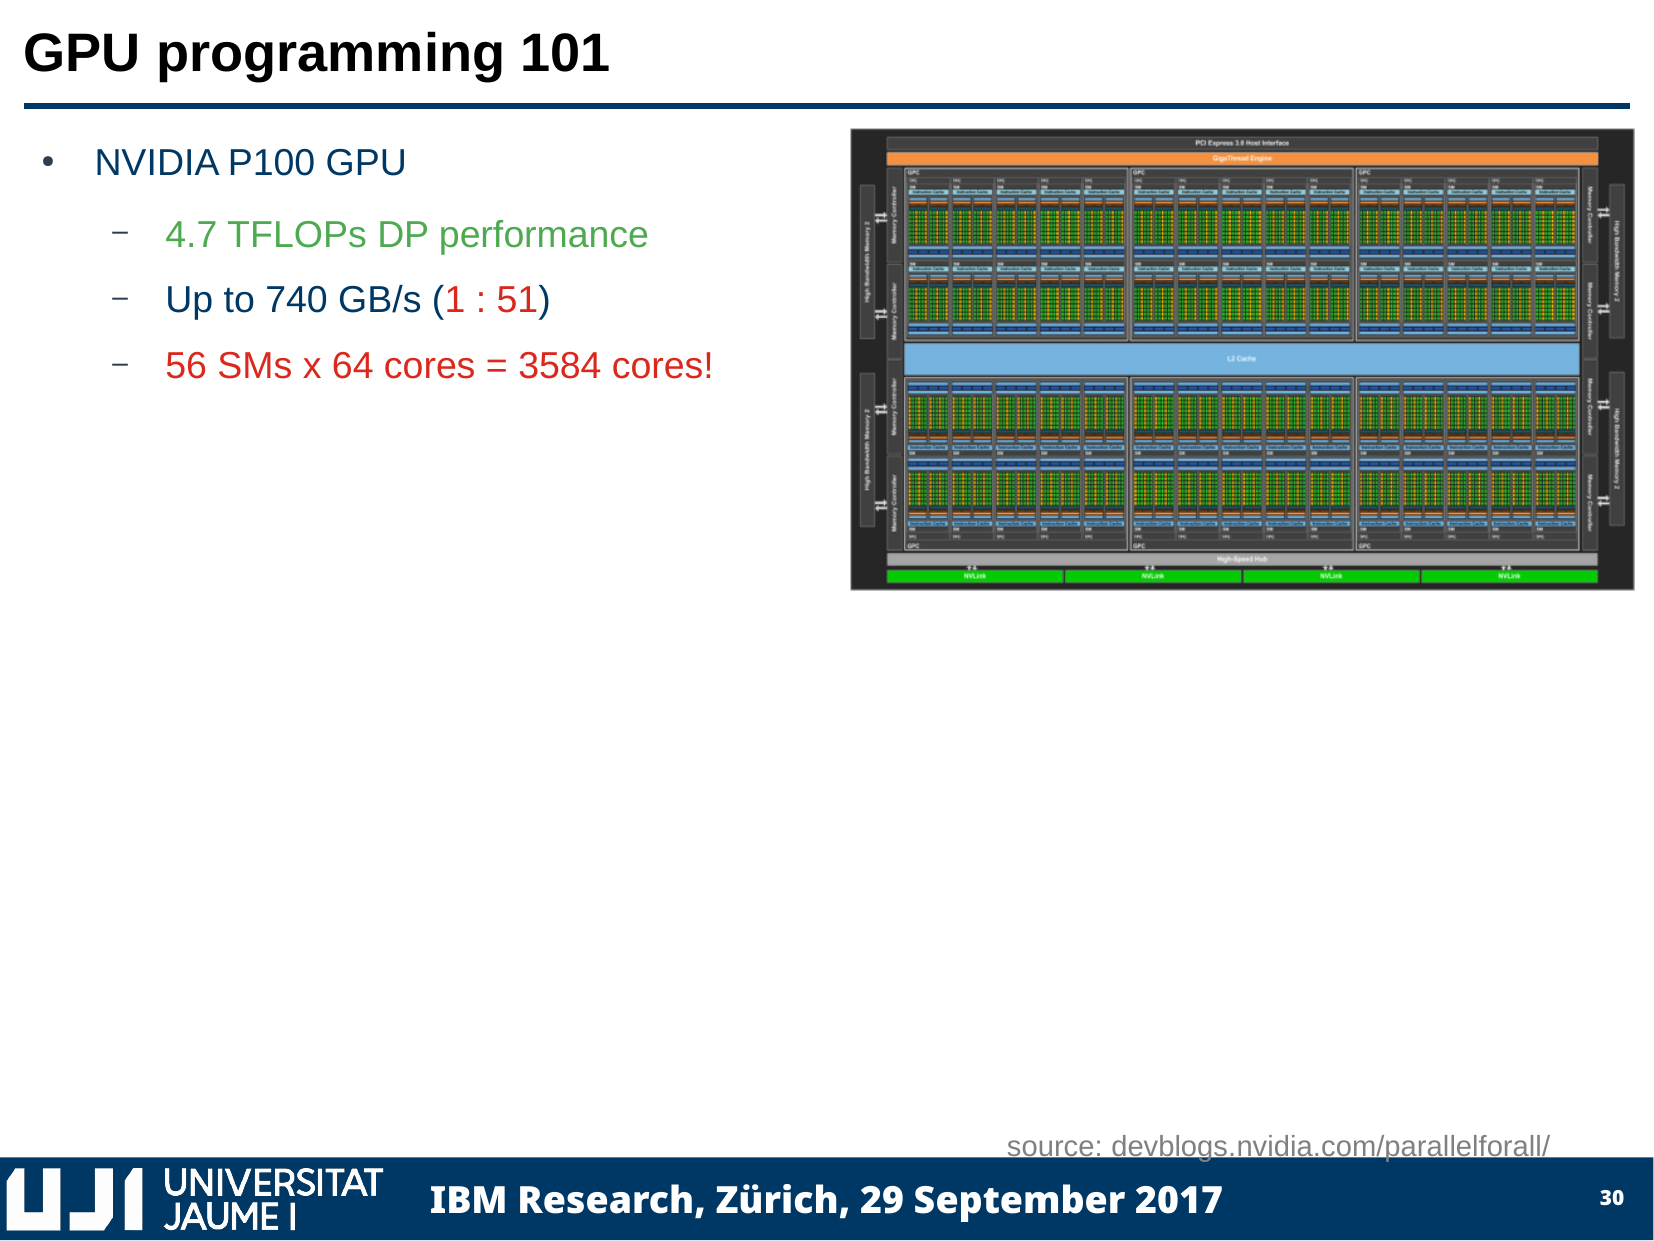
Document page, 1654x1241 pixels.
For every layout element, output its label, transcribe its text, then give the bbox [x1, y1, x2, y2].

picture [0, 1158, 390, 1241]
text_box source: devblogs.nvidia.com/parallelforall/ [992, 1122, 1567, 1170]
list NVIDIA P100 GPU 4.7 TFLOPs DP performance Up to 740 GB/s (1 : 51) 56 SMs x 64 cores = 3584 cores! [23, 141, 808, 1134]
picture [850, 128, 1635, 591]
title GPU programming 101 [23, 0, 1630, 107]
